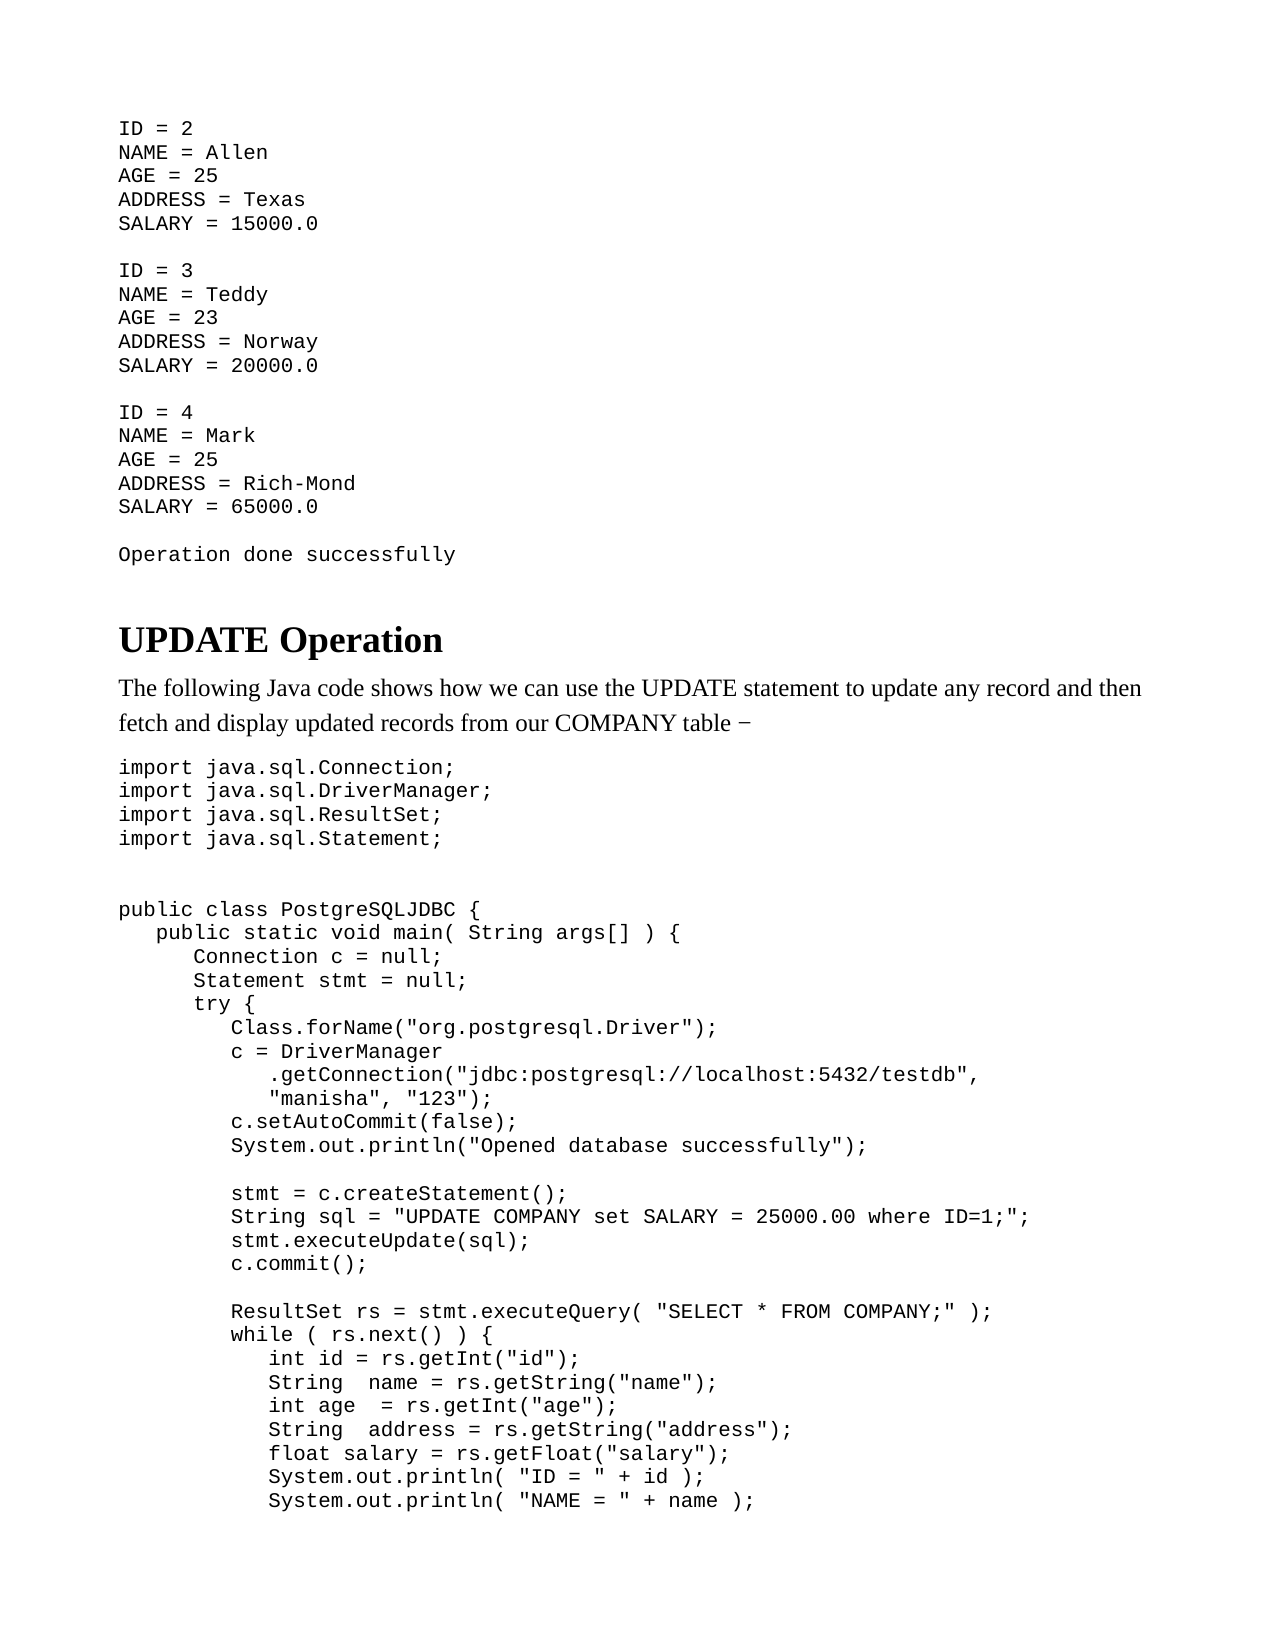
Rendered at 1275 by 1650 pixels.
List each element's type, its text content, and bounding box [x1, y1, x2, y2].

text import java.sql.Connection; [118, 757, 1157, 781]
text ADDRESS = Norway [118, 331, 1157, 354]
text String name = rs.getString("name"); [118, 1372, 1157, 1395]
text try { [118, 993, 1157, 1017]
text ADDRESS = Texas [118, 189, 1157, 213]
text import java.sql.ResultSet; [118, 804, 1157, 828]
text Class.forName("org.postgresql.Driver"); [118, 1017, 1157, 1041]
text NAME = Mark [118, 426, 1157, 449]
text AGE = 25 [118, 165, 1157, 189]
text SALARY = 15000.0 [118, 213, 1157, 236]
text "manisha", "123"); [118, 1088, 1157, 1112]
text AGE = 23 [118, 307, 1157, 331]
text String address = rs.getString("address"); [118, 1419, 1157, 1443]
text NAME = Allen [118, 142, 1157, 165]
text Operation done successfully [118, 544, 1157, 567]
text System.out.println( "NAME = " + name ); [118, 1490, 1157, 1513]
text Statement stmt = null; [118, 970, 1157, 993]
text int age = rs.getInt("age"); [118, 1395, 1157, 1419]
text stmt = c.createStatement(); [118, 1182, 1157, 1206]
text while ( rs.next() ) { [118, 1324, 1157, 1348]
text import java.sql.Statement; [118, 828, 1157, 851]
text c.commit(); [118, 1253, 1157, 1277]
text NAME = Teddy [118, 284, 1157, 307]
text AGE = 25 [118, 449, 1157, 473]
text c.setAutoCommit(false); [118, 1112, 1157, 1135]
text ID = 4 [118, 402, 1157, 426]
text public class PostgreSQLJDBC { [118, 899, 1157, 922]
text ID = 2 [118, 118, 1157, 142]
text c = DriverManager [118, 1041, 1157, 1064]
text int id = rs.getInt("id"); [118, 1348, 1157, 1372]
text import java.sql.DriverManager; [118, 781, 1157, 804]
subtitle UPDATE Operation [118, 618, 1157, 661]
text ResultSet rs = stmt.executeQuery( "SELECT * FROM COMPANY;" ); [118, 1301, 1157, 1324]
text SALARY = 20000.0 [118, 354, 1157, 378]
text ADDRESS = Rich-Mond [118, 473, 1157, 496]
text System.out.println( "ID = " + id ); [118, 1466, 1157, 1490]
text String sql = "UPDATE COMPANY set SALARY = 25000.00 where ID=1;"; [118, 1206, 1157, 1230]
text .getConnection("jdbc:postgresql://localhost:5432/testdb", [118, 1064, 1157, 1088]
text SALARY = 65000.0 [118, 496, 1157, 520]
text Connection c = null; [118, 946, 1157, 970]
text public static void main( String args[] ) { [118, 922, 1157, 946]
text System.out.println("Opened database successfully"); [118, 1135, 1157, 1159]
text The following Java code shows how we can use the UPDATE statement to update any record and then fetch and display updated records from our COMPANY table − [118, 673, 1157, 737]
text stmt.executeUpdate(sql); [118, 1230, 1157, 1253]
text ID = 3 [118, 260, 1157, 284]
text float salary = rs.getFloat("salary"); [118, 1443, 1157, 1466]
